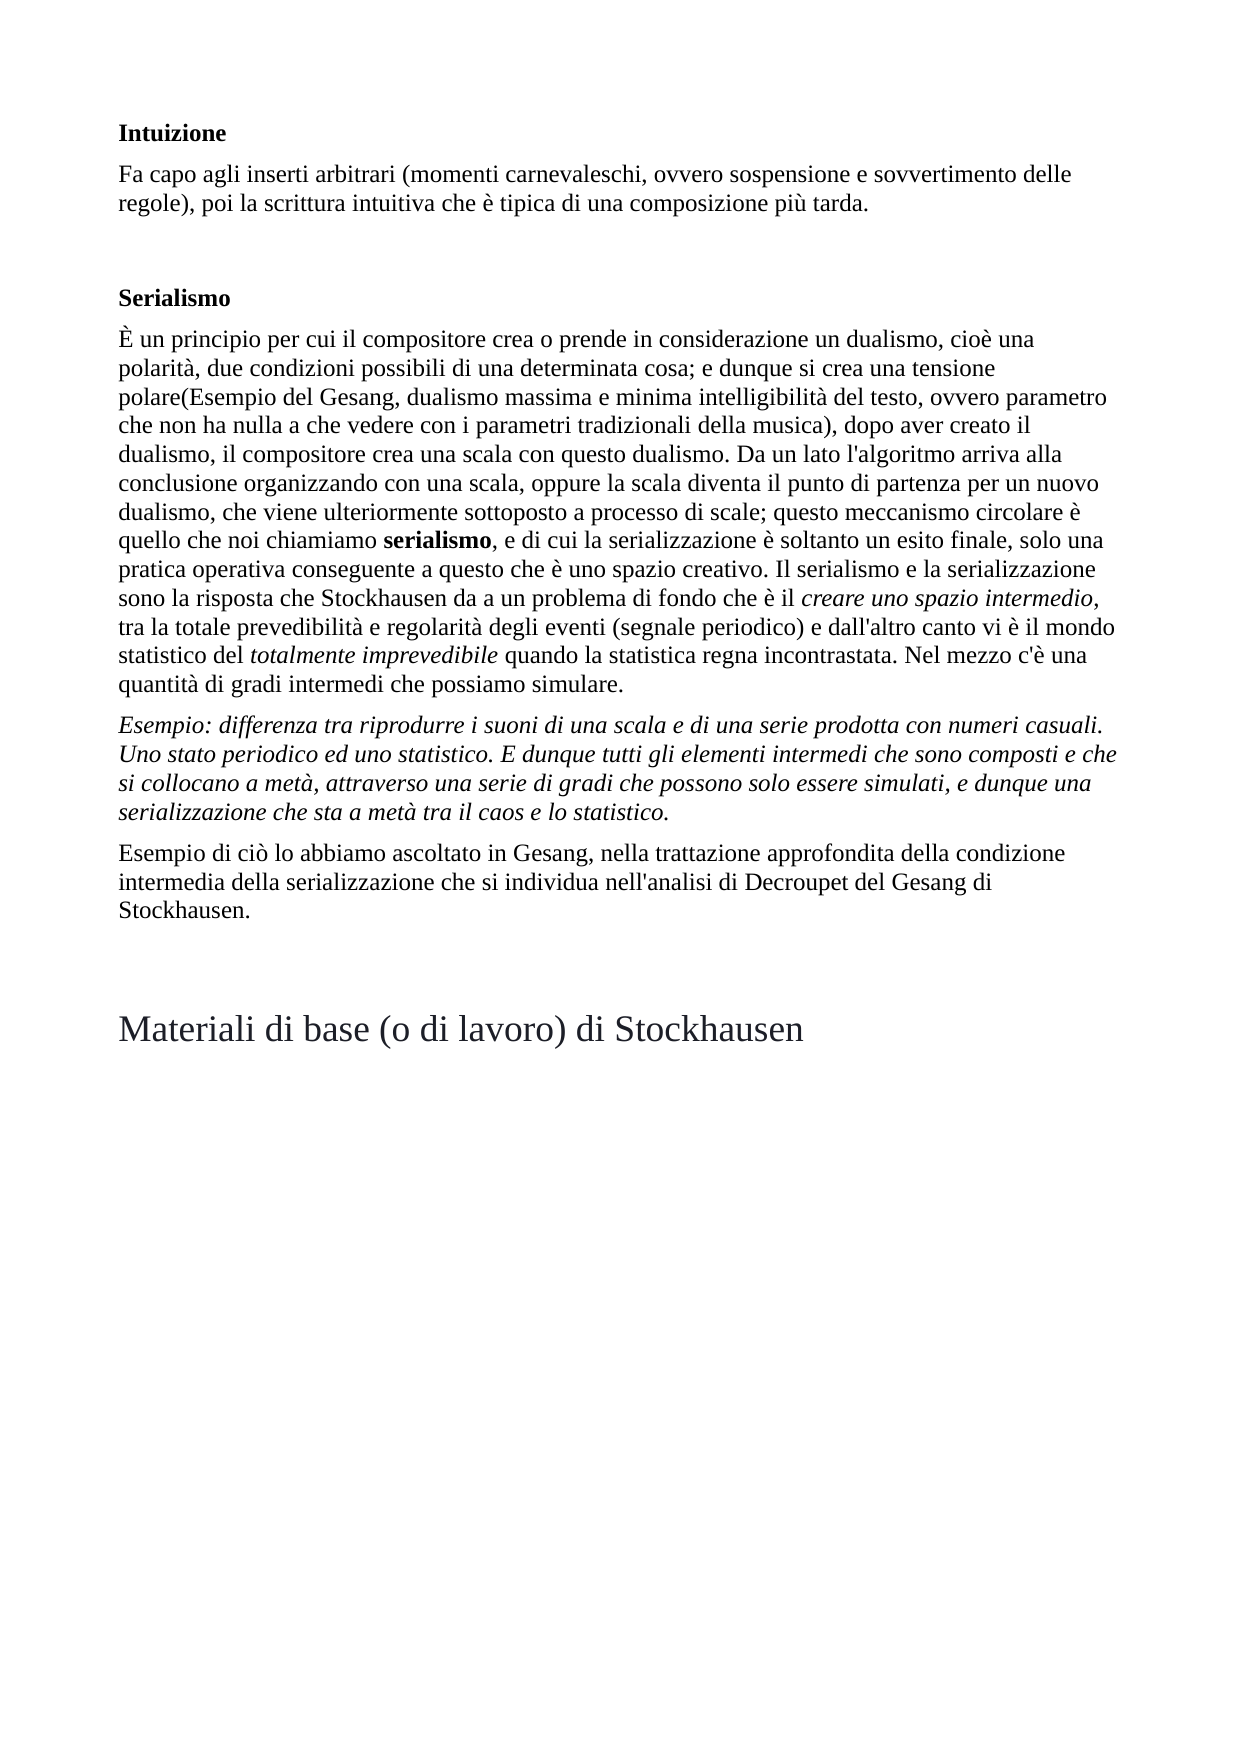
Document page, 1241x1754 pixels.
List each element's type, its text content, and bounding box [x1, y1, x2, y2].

text Fa capo agli inserti arbitrari (momenti carnevaleschi, ovvero sospensione e sovvertimento delle regole), poi la scrittura intuitiva che è tipica di una composizione più tarda. [118, 159, 1122, 217]
text Materiali di base (o di lavoro) di Stockhausen [118, 1007, 1122, 1050]
text Esempio di ciò lo abbiamo ascoltato in Gesang, nella trattazione approfondita della condizione intermedia della serializzazione che si individua nell'analisi di Decroupet del Gesang di Stockhausen. [118, 838, 1122, 924]
subtitle Intuizione [118, 118, 1122, 147]
text È un principio per cui il compositore crea o prende in considerazione un dualismo, cioè una polarità, due condizioni possibili di una determinata cosa; e dunque si crea una tensione polare(Esempio del Gesang, dualismo massima e minima intelligibilità del testo, ovvero parametro che non ha nulla a che vedere con i parametri tradizionali della musica), dopo aver creato il dualismo, il compositore crea una scala con questo dualismo. Da un lato l'algoritmo arriva alla conclusione organizzando con una scala, oppure la scala diventa il punto di partenza per un nuovo dualismo, che viene ulteriormente sottoposto a processo di scale; questo meccanismo circolare è quello che noi chiamiamo serialismo, e di cui la serializzazione è soltanto un esito finale, solo una pratica operativa conseguente a questo che è uno spazio creativo. Il serialismo e la serializzazione sono la risposta che Stockhausen da a un problema di fondo che è il creare uno spazio intermedio, tra la totale prevedibilità e regolarità degli eventi (segnale periodico) e dall'altro canto vi è il mondo statistico del totalmente imprevedibile quando la statistica regna incontrastata. Nel mezzo c'è una quantità di gradi intermedi che possiamo simulare. [118, 324, 1122, 698]
subtitle Serialismo [118, 283, 1122, 312]
text Esempio: differenza tra riprodurre i suoni di una scala e di una serie prodotta con numeri casuali. Uno stato periodico ed uno statistico. E dunque tutti gli elementi intermedi che sono composti e che si collocano a metà, attraverso una serie di gradi che possono solo essere simulati, e dunque una serializzazione che sta a metà tra il caos e lo statistico. [118, 711, 1122, 826]
